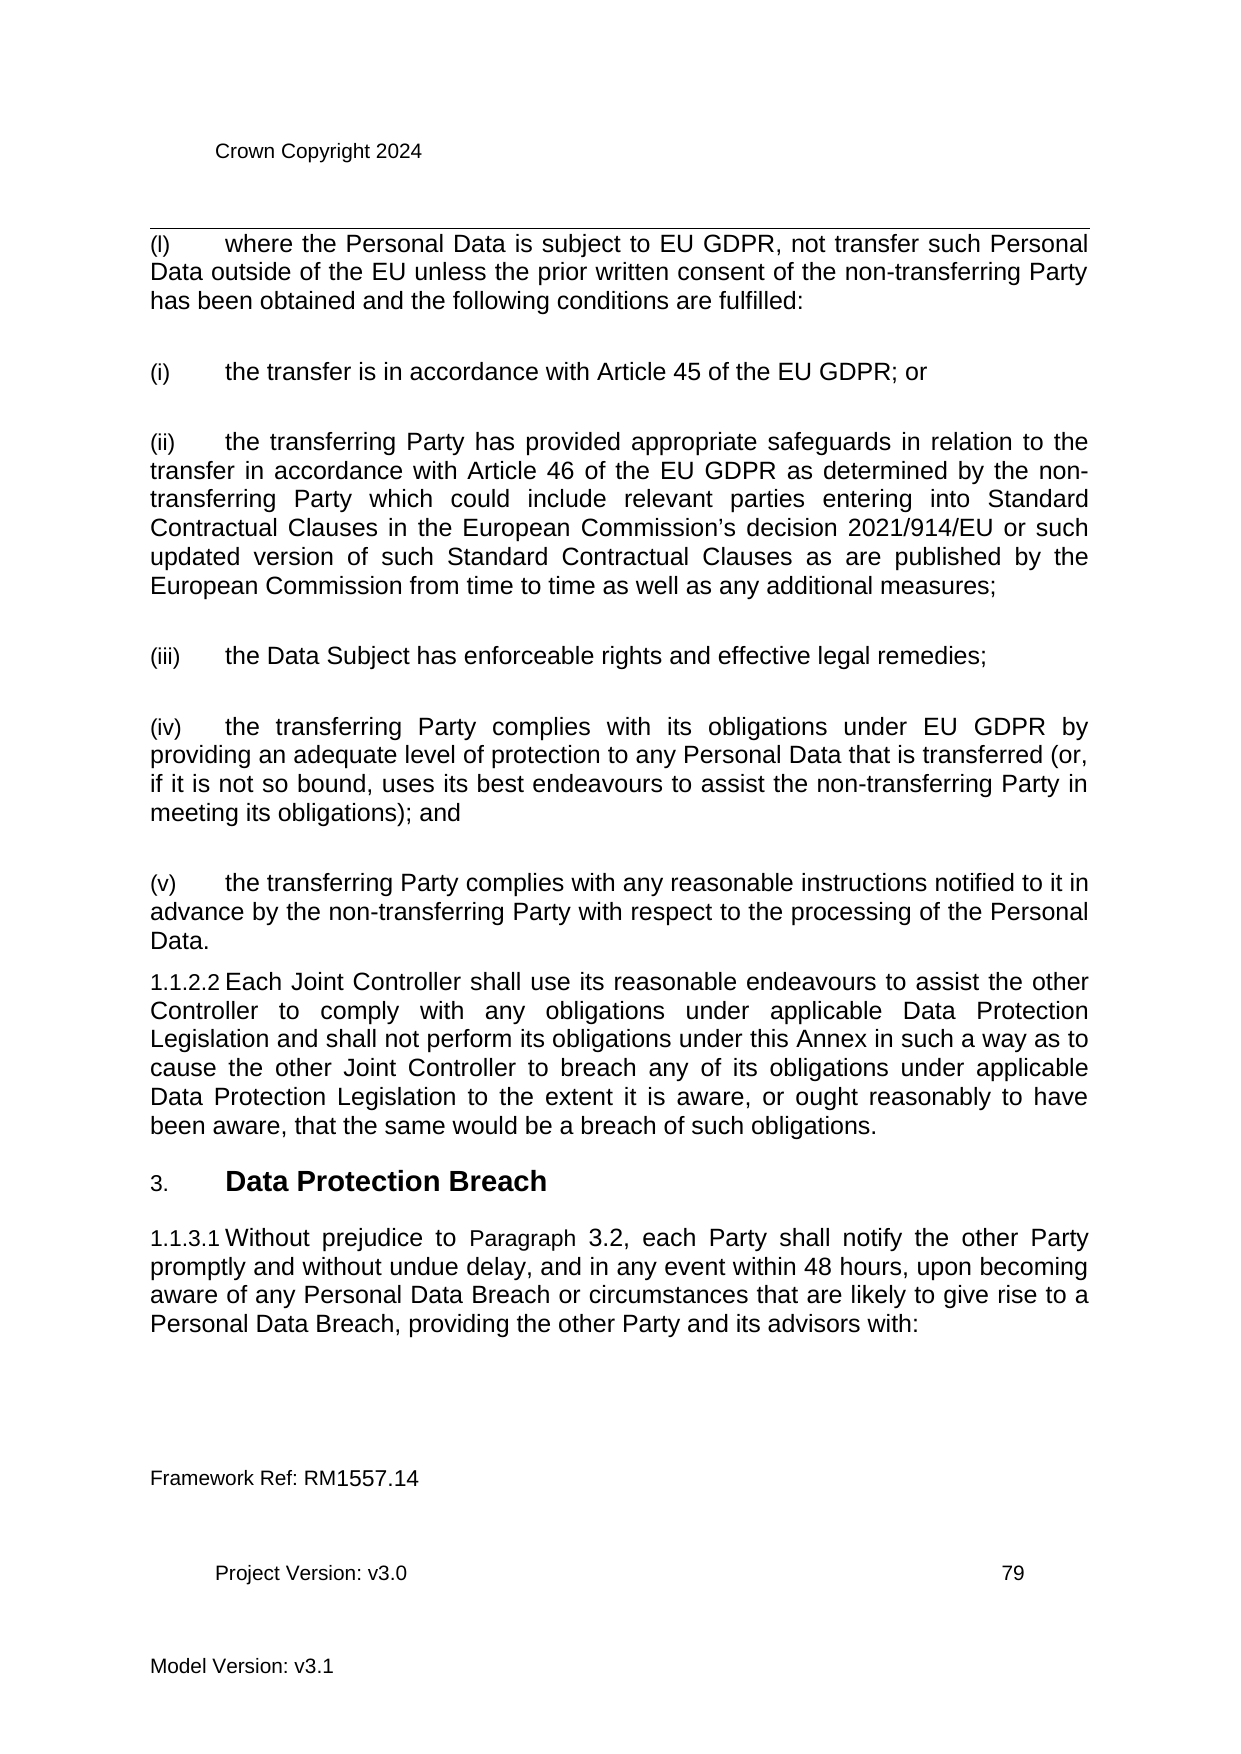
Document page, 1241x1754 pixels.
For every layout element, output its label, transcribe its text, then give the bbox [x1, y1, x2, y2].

list Each Joint Controller shall use its reasonable endeavours to assist the other Controller to comply with any obligations under applicable Data Protection Legislation and shall not perform its obligations under this Annex in such a way as to cause the other Joint Controller to breach any of its obligations under applicable Data Protection Legislation to the extent it is aware, or ought reasonably to have been aware, that the same would be a breach of such obligations. [150, 967, 1090, 1139]
list the transferring Party complies with its obligations under EU GDPR by providing an adequate level of protection to any Personal Data that is transferred (or, if it is not so bound, uses its best endeavours to assist the non-transferring Party in meeting its obligations); and [150, 711, 1090, 826]
list the transferring Party has provided appropriate safeguards in relation to the transfer in accordance with Article 46 of the EU GDPR as determined by the non-transferring Party which could include relevant parties entering into Standard Contractual Clauses in the European Commission’s decision 2021/914/EU or such updated version of such Standard Contractual Clauses as are published by the European Commission from time to time as well as any additional measures; [150, 427, 1090, 599]
list the transfer is in accordance with Article 45 of the EU GDPR; or [150, 356, 1090, 385]
list the transferring Party complies with any reasonable instructions notified to it in advance by the non-transferring Party with respect to the processing of the Personal Data. [150, 868, 1090, 954]
list where the Personal Data is subject to EU GDPR, not transfer such Personal Data outside of the EU unless the prior written consent of the non-transferring Party has been obtained and the following conditions are fulfilled: [150, 228, 1090, 315]
list Data Protection Breach [150, 1164, 1090, 1198]
list the Data Subject has enforceable rights and effective legal remedies; [150, 641, 1090, 670]
list Without prejudice to Paragraph 3.2, each Party shall notify the other Party promptly and without undue delay, and in any event within 48 hours, upon becoming aware of any Personal Data Breach or circumstances that are likely to give rise to a Personal Data Breach, providing the other Party and its advisors with: [150, 1223, 1090, 1338]
